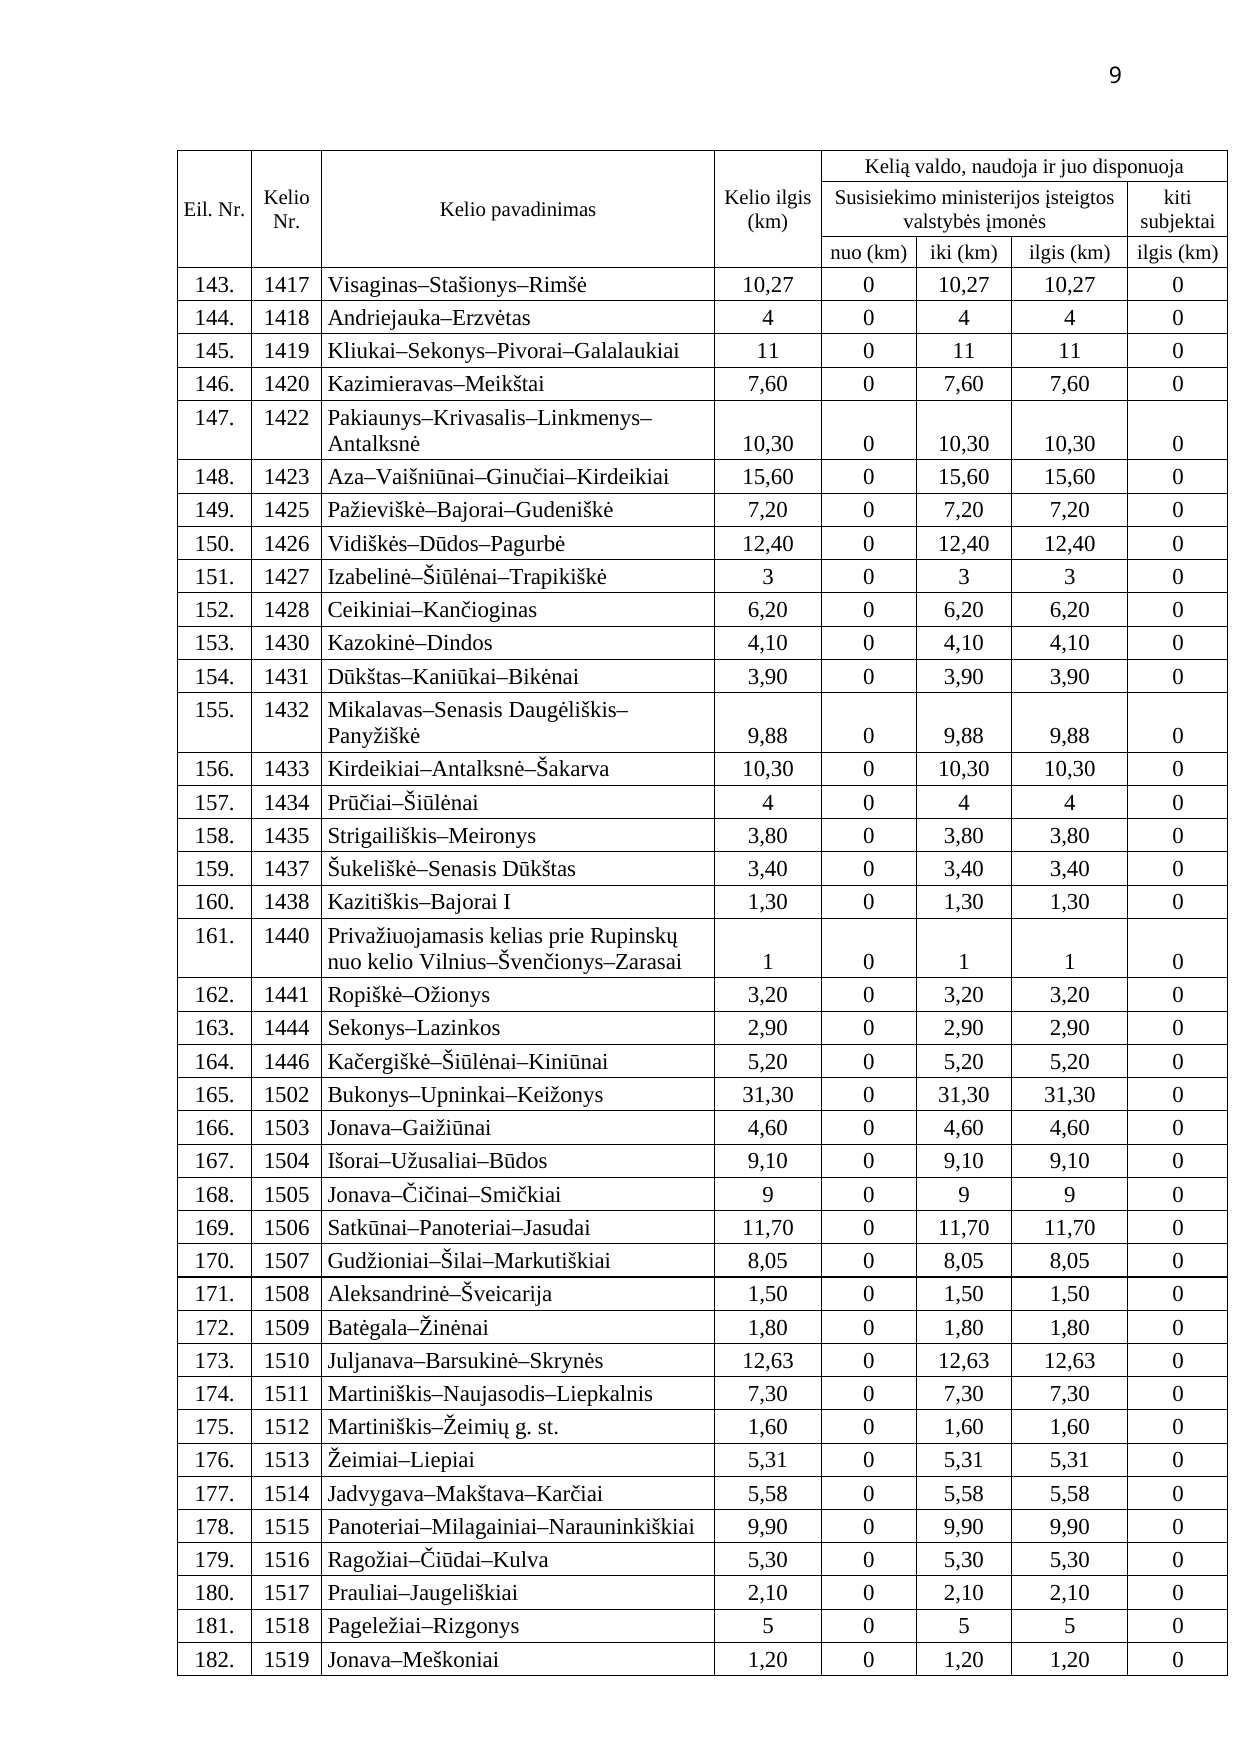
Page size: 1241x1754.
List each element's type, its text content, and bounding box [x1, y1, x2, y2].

table_cell 0 [822, 1410, 916, 1442]
table_cell 1502 [252, 1078, 321, 1110]
table_cell 5 [917, 1610, 1011, 1642]
table_cell 0 [822, 560, 916, 592]
table_cell 147. [178, 401, 251, 459]
table_cell 1,80 [917, 1311, 1011, 1343]
table_cell 0 [1128, 978, 1227, 1011]
table_cell 0 [822, 1045, 916, 1077]
table_cell 165. [178, 1078, 251, 1110]
table_cell 4 [715, 301, 821, 333]
table_cell Išorai–Užusaliai–Būdos [322, 1145, 714, 1177]
table_cell 0 [1128, 1078, 1227, 1110]
table_cell 0 [1128, 753, 1227, 785]
table_cell Pažieviškė–Bajorai–Gudeniškė [322, 494, 714, 526]
table_cell 0 [822, 852, 916, 884]
table_cell 0 [822, 1610, 916, 1642]
table_cell 12,63 [715, 1344, 821, 1376]
table_cell 0 [822, 527, 916, 559]
table_cell 0 [822, 978, 916, 1011]
table_cell 0 [1128, 1643, 1227, 1675]
table_cell 0 [1128, 1244, 1227, 1276]
table_cell 1,20 [715, 1643, 821, 1675]
table_cell 0 [1128, 401, 1227, 459]
table_cell 5,58 [715, 1477, 821, 1509]
table_cell Panoteriai–Milagainiai–Narauninkiškiai [322, 1510, 714, 1542]
table_cell 1519 [252, 1643, 321, 1675]
table_cell 5,30 [1012, 1543, 1127, 1575]
table_cell Bukonys–Upninkai–Keižonys [322, 1078, 714, 1110]
table_cell 1,60 [917, 1410, 1011, 1442]
table_cell 158. [178, 819, 251, 851]
table_cell 12,63 [917, 1344, 1011, 1376]
table_cell 0 [822, 693, 916, 752]
table_cell 1516 [252, 1543, 321, 1575]
table_cell 176. [178, 1444, 251, 1476]
table_cell 5,58 [1012, 1477, 1127, 1509]
table_cell 162. [178, 978, 251, 1011]
table_cell 0 [822, 1543, 916, 1575]
table_cell 4 [1012, 786, 1127, 818]
table_cell 151. [178, 560, 251, 592]
table_cell 7,30 [715, 1377, 821, 1409]
table_cell 177. [178, 1477, 251, 1509]
table_cell Susisiekimo ministerijos įsteigtos valstybės įmonės [822, 182, 1127, 236]
table_cell 0 [1128, 852, 1227, 884]
table_cell 0 [1128, 1111, 1227, 1143]
table_header Kelio pavadinimas [322, 151, 714, 267]
table_cell 0 [1128, 527, 1227, 559]
table_cell Sekonys–Lazinkos [322, 1012, 714, 1044]
table_cell 0 [1128, 460, 1227, 493]
table_cell 1509 [252, 1311, 321, 1343]
table_cell 0 [1128, 1377, 1227, 1409]
table_cell 1508 [252, 1278, 321, 1309]
table_cell 1423 [252, 460, 321, 493]
table_cell 0 [1128, 1211, 1227, 1243]
table_cell 31,30 [917, 1078, 1011, 1110]
table_cell 5,30 [715, 1543, 821, 1575]
table_cell 3,80 [1012, 819, 1127, 851]
table_cell 174. [178, 1377, 251, 1409]
table_cell 0 [822, 1344, 916, 1376]
table_cell 1,20 [1012, 1643, 1127, 1675]
table_cell 0 [1128, 1576, 1227, 1609]
table_cell 152. [178, 593, 251, 626]
table_cell 6,20 [715, 593, 821, 626]
table_cell Izabelinė–Šiūlėnai–Trapikiškė [322, 560, 714, 592]
table_cell 161. [178, 919, 251, 977]
table_cell 1425 [252, 494, 321, 526]
table_cell Strigailiškis–Meironys [322, 819, 714, 851]
table_cell 10,30 [1012, 753, 1127, 785]
table_cell 0 [822, 1643, 916, 1675]
table_cell 163. [178, 1012, 251, 1044]
table_header Eil. Nr. [178, 151, 251, 267]
table_cell 1,30 [715, 886, 821, 918]
table_cell 11 [917, 334, 1011, 367]
table_cell 0 [822, 1145, 916, 1177]
table_cell 0 [1128, 1012, 1227, 1044]
table_cell 9 [715, 1178, 821, 1210]
table_cell Jonava–Meškoniai [322, 1643, 714, 1675]
table_cell 1432 [252, 693, 321, 752]
table_cell 0 [822, 1244, 916, 1276]
table_cell 0 [1128, 886, 1227, 918]
table_cell 9,10 [917, 1145, 1011, 1177]
table_cell 181. [178, 1610, 251, 1642]
table_cell 0 [822, 1311, 916, 1343]
table_cell 0 [1128, 1045, 1227, 1077]
table_cell 0 [1128, 1344, 1227, 1376]
table_cell 1513 [252, 1444, 321, 1476]
table_cell 11,70 [715, 1211, 821, 1243]
table_cell 164. [178, 1045, 251, 1077]
table_cell 7,60 [715, 368, 821, 400]
table_cell 0 [1128, 919, 1227, 977]
table_cell 10,30 [1012, 401, 1127, 459]
table_cell 3,80 [715, 819, 821, 851]
table_cell kiti subjektai [1128, 182, 1227, 236]
table_cell Martiniškis–Naujasodis–Liepkalnis [322, 1377, 714, 1409]
table_cell 2,90 [917, 1012, 1011, 1044]
table_cell 1430 [252, 627, 321, 659]
table_cell 0 [1128, 693, 1227, 752]
table_cell 3 [715, 560, 821, 592]
table_cell 8,05 [1012, 1244, 1127, 1276]
table_cell 9,88 [715, 693, 821, 752]
table_cell 11,70 [917, 1211, 1011, 1243]
table_cell 0 [1128, 1278, 1227, 1309]
table_cell 5,58 [917, 1477, 1011, 1509]
table_cell 0 [1128, 268, 1227, 300]
table_cell 0 [822, 301, 916, 333]
table_cell 1505 [252, 1178, 321, 1210]
table_cell Aza–Vaišniūnai–Ginučiai–Kirdeikiai [322, 460, 714, 493]
table_cell 7,30 [1012, 1377, 1127, 1409]
table_cell 168. [178, 1178, 251, 1210]
table_header Kelią valdo, naudoja ir juo disponuoja [822, 151, 1227, 181]
table_cell Ceikiniai–Kančioginas [322, 593, 714, 626]
table_cell 4,10 [917, 627, 1011, 659]
table_cell 4 [917, 786, 1011, 818]
table_cell 0 [822, 334, 916, 367]
table_cell 5,30 [917, 1543, 1011, 1575]
table_cell Ropiškė–Ožionys [322, 978, 714, 1011]
table_cell 144. [178, 301, 251, 333]
table_cell 9,88 [1012, 693, 1127, 752]
table_cell Kliukai–Sekonys–Pivorai–Galalaukiai [322, 334, 714, 367]
table_cell 1428 [252, 593, 321, 626]
table_cell 10,30 [917, 401, 1011, 459]
table_cell 167. [178, 1145, 251, 1177]
table_cell 3,80 [917, 819, 1011, 851]
table_cell 0 [1128, 1543, 1227, 1575]
table_cell 1444 [252, 1012, 321, 1044]
table_cell 1 [715, 919, 821, 977]
table_cell 169. [178, 1211, 251, 1243]
table_cell 10,30 [917, 753, 1011, 785]
table_cell 182. [178, 1643, 251, 1675]
table_cell 1426 [252, 527, 321, 559]
table_cell 149. [178, 494, 251, 526]
table_cell Kazitiškis–Bajorai I [322, 886, 714, 918]
table_cell ilgis (km) [1128, 237, 1227, 267]
table_cell 2,90 [715, 1012, 821, 1044]
table_cell 8,05 [917, 1244, 1011, 1276]
table_cell Andriejauka–Erzvėtas [322, 301, 714, 333]
table_cell 9,90 [917, 1510, 1011, 1542]
table_cell 154. [178, 660, 251, 692]
table_cell 1,50 [715, 1278, 821, 1309]
table_cell 0 [1128, 368, 1227, 400]
table_cell 3,20 [715, 978, 821, 1011]
table_cell 3,40 [917, 852, 1011, 884]
table_cell 6,20 [1012, 593, 1127, 626]
table_cell 160. [178, 886, 251, 918]
table_cell 1440 [252, 919, 321, 977]
table_cell 4 [715, 786, 821, 818]
table_cell 157. [178, 786, 251, 818]
table_cell 4,60 [715, 1111, 821, 1143]
table_cell 3,90 [715, 660, 821, 692]
table_cell 7,20 [1012, 494, 1127, 526]
table_cell Kirdeikiai–Antalksnė–Šakarva [322, 753, 714, 785]
table_cell 1504 [252, 1145, 321, 1177]
table_cell 171. [178, 1278, 251, 1309]
table_cell Aleksandrinė–Šveicarija [322, 1278, 714, 1309]
table_cell 12,63 [1012, 1344, 1127, 1376]
table_cell 11 [715, 334, 821, 367]
table_cell 5,31 [1012, 1444, 1127, 1476]
table_cell 1,20 [917, 1643, 1011, 1675]
table_cell 0 [1128, 1410, 1227, 1442]
table_cell 0 [822, 1178, 916, 1210]
table_cell 1511 [252, 1377, 321, 1409]
table_cell 1422 [252, 401, 321, 459]
table_cell 4 [1012, 301, 1127, 333]
table_cell 7,20 [917, 494, 1011, 526]
table_cell 179. [178, 1543, 251, 1575]
table_cell Pakiaunys–Krivasalis–Linkmenys–Antalksnė [322, 401, 714, 459]
table_cell 0 [822, 1012, 916, 1044]
table_cell 3 [917, 560, 1011, 592]
table_cell 0 [1128, 301, 1227, 333]
table_cell 0 [822, 1444, 916, 1476]
table_cell 180. [178, 1576, 251, 1609]
table_cell 1517 [252, 1576, 321, 1609]
table_cell 0 [1128, 1178, 1227, 1210]
table_cell 1,50 [917, 1278, 1011, 1309]
table_cell 0 [822, 401, 916, 459]
table_cell 0 [1128, 786, 1227, 818]
table_cell 5,20 [917, 1045, 1011, 1077]
table_cell 9,10 [715, 1145, 821, 1177]
table_cell 0 [1128, 1145, 1227, 1177]
table_cell 3,20 [1012, 978, 1127, 1011]
table_cell 10,30 [715, 401, 821, 459]
table_cell 7,60 [917, 368, 1011, 400]
table_cell 5 [1012, 1610, 1127, 1642]
table_cell Batėgala–Žinėnai [322, 1311, 714, 1343]
table_cell 1503 [252, 1111, 321, 1143]
table_cell 0 [822, 753, 916, 785]
table_cell 1,80 [1012, 1311, 1127, 1343]
table_cell 8,05 [715, 1244, 821, 1276]
table_cell Ragožiai–Čiūdai–Kulva [322, 1543, 714, 1575]
table_cell 7,20 [715, 494, 821, 526]
table_cell Privažiuojamasis kelias prie Rupinskų nuo kelio Vilnius–Švenčionys–Zarasai [322, 919, 714, 977]
table_cell 1446 [252, 1045, 321, 1077]
table_cell 10,27 [917, 268, 1011, 300]
table_cell 170. [178, 1244, 251, 1276]
table_cell 5 [715, 1610, 821, 1642]
table_cell Žeimiai–Liepiai [322, 1444, 714, 1476]
table_cell 3,40 [715, 852, 821, 884]
table_cell 0 [1128, 593, 1227, 626]
table_cell 150. [178, 527, 251, 559]
table_cell 4,60 [917, 1111, 1011, 1143]
table_cell 143. [178, 268, 251, 300]
table_cell 12,40 [715, 527, 821, 559]
table_cell 10,27 [715, 268, 821, 300]
table_cell 10,30 [715, 753, 821, 785]
table_cell 3,20 [917, 978, 1011, 1011]
table_cell Martiniškis–Žeimių g. st. [322, 1410, 714, 1442]
table_cell Satkūnai–Panoteriai–Jasudai [322, 1211, 714, 1243]
table_cell 1,60 [1012, 1410, 1127, 1442]
table_cell 5,20 [715, 1045, 821, 1077]
table_cell 0 [822, 593, 916, 626]
table_cell 0 [822, 1576, 916, 1609]
table_cell 9 [917, 1178, 1011, 1210]
table_cell 3,90 [917, 660, 1011, 692]
table_cell 0 [822, 919, 916, 977]
table_cell 0 [822, 1477, 916, 1509]
table_cell 0 [1128, 1444, 1227, 1476]
table_cell 0 [822, 268, 916, 300]
table_cell 0 [822, 460, 916, 493]
table_cell 1,30 [917, 886, 1011, 918]
table_cell Kazokinė–Dindos [322, 627, 714, 659]
table_header Kelio ilgis (km) [715, 151, 821, 267]
table_cell 1431 [252, 660, 321, 692]
table_cell Kačergiškė–Šiūlėnai–Kiniūnai [322, 1045, 714, 1077]
table_cell Mikalavas–Senasis Daugėliškis–Panyžiškė [322, 693, 714, 752]
table_cell 155. [178, 693, 251, 752]
table_cell 1427 [252, 560, 321, 592]
table_cell Jadvygava–Makštava–Karčiai [322, 1477, 714, 1509]
table_cell 4,10 [1012, 627, 1127, 659]
table_cell Juljanava–Barsukinė–Skrynės [322, 1344, 714, 1376]
table_cell 1434 [252, 786, 321, 818]
table_cell Šukeliškė–Senasis Dūkštas [322, 852, 714, 884]
table_cell 9 [1012, 1178, 1127, 1210]
table_cell 0 [1128, 1610, 1227, 1642]
table_cell 6,20 [917, 593, 1011, 626]
table_cell 0 [822, 886, 916, 918]
table_cell 173. [178, 1344, 251, 1376]
table_cell 2,10 [1012, 1576, 1127, 1609]
table_cell 9,90 [715, 1510, 821, 1542]
table_cell 1515 [252, 1510, 321, 1542]
table_cell 148. [178, 460, 251, 493]
table_cell 12,40 [917, 527, 1011, 559]
table_cell 1,80 [715, 1311, 821, 1343]
table_cell 0 [822, 1078, 916, 1110]
table_cell 0 [822, 1377, 916, 1409]
table_cell nuo (km) [822, 237, 916, 267]
table_cell 1510 [252, 1344, 321, 1376]
table_cell 31,30 [715, 1078, 821, 1110]
table_cell 5,31 [917, 1444, 1011, 1476]
table_cell 0 [822, 627, 916, 659]
table_cell 0 [1128, 334, 1227, 367]
table_cell 0 [1128, 660, 1227, 692]
table_cell 15,60 [917, 460, 1011, 493]
table_cell 9,88 [917, 693, 1011, 752]
table_cell 1507 [252, 1244, 321, 1276]
table_cell 10,27 [1012, 268, 1127, 300]
table_cell 175. [178, 1410, 251, 1442]
table_cell 1 [1012, 919, 1127, 977]
table_cell 9,10 [1012, 1145, 1127, 1177]
table_cell 0 [822, 819, 916, 851]
table_cell 3,90 [1012, 660, 1127, 692]
table_cell 1437 [252, 852, 321, 884]
table_cell 2,10 [715, 1576, 821, 1609]
table_cell 156. [178, 753, 251, 785]
table_cell 1438 [252, 886, 321, 918]
table_cell Kazimieravas–Meikštai [322, 368, 714, 400]
table_cell 145. [178, 334, 251, 367]
table_cell 5,20 [1012, 1045, 1127, 1077]
table_cell 1,30 [1012, 886, 1127, 918]
table_header Kelio Nr. [252, 151, 321, 267]
table_cell 3,40 [1012, 852, 1127, 884]
table_cell 0 [1128, 627, 1227, 659]
table_cell 3 [1012, 560, 1127, 592]
table_cell Jonava–Gaižiūnai [322, 1111, 714, 1143]
table_cell 12,40 [1012, 527, 1127, 559]
table_cell 146. [178, 368, 251, 400]
table_cell 0 [822, 368, 916, 400]
table_cell 1518 [252, 1610, 321, 1642]
table_cell 2,10 [917, 1576, 1011, 1609]
table_cell 1,60 [715, 1410, 821, 1442]
table_cell 1514 [252, 1477, 321, 1509]
table_cell 5,31 [715, 1444, 821, 1476]
table_cell 166. [178, 1111, 251, 1143]
table_cell 1512 [252, 1410, 321, 1442]
table_cell 0 [822, 494, 916, 526]
table_cell 1417 [252, 268, 321, 300]
table_cell 0 [822, 1510, 916, 1542]
table_cell 2,90 [1012, 1012, 1127, 1044]
table_cell Gudžioniai–Šilai–Markutiškiai [322, 1244, 714, 1276]
table_cell 1420 [252, 368, 321, 400]
table_cell 4,60 [1012, 1111, 1127, 1143]
table_cell 0 [822, 1211, 916, 1243]
table_cell Vidiškės–Dūdos–Pagurbė [322, 527, 714, 559]
table_cell Visaginas–Stašionys–Rimšė [322, 268, 714, 300]
table_cell 1435 [252, 819, 321, 851]
table_cell 7,30 [917, 1377, 1011, 1409]
table_cell 15,60 [715, 460, 821, 493]
table_cell 9,90 [1012, 1510, 1127, 1542]
table_cell 1506 [252, 1211, 321, 1243]
table_cell Prūčiai–Šiūlėnai [322, 786, 714, 818]
table_cell 153. [178, 627, 251, 659]
table_cell Dūkštas–Kaniūkai–Bikėnai [322, 660, 714, 692]
table_cell 0 [1128, 819, 1227, 851]
table_cell iki (km) [917, 237, 1011, 267]
table_cell 0 [1128, 1311, 1227, 1343]
table_cell 0 [1128, 494, 1227, 526]
table_cell 1,50 [1012, 1278, 1127, 1309]
table_cell 1419 [252, 334, 321, 367]
table_cell 15,60 [1012, 460, 1127, 493]
table_cell 0 [822, 660, 916, 692]
table_cell 0 [822, 786, 916, 818]
table_cell 7,60 [1012, 368, 1127, 400]
table_cell 31,30 [1012, 1078, 1127, 1110]
table_cell Pageležiai–Rizgonys [322, 1610, 714, 1642]
table_cell 0 [1128, 560, 1227, 592]
table_cell 0 [822, 1111, 916, 1143]
table_cell 0 [1128, 1510, 1227, 1542]
table_cell 172. [178, 1311, 251, 1343]
table_cell ilgis (km) [1012, 237, 1127, 267]
table_cell 0 [822, 1278, 916, 1309]
table_cell Jonava–Čičinai–Smičkiai [322, 1178, 714, 1210]
table_cell 1433 [252, 753, 321, 785]
table_cell 11,70 [1012, 1211, 1127, 1243]
table_cell 0 [1128, 1477, 1227, 1509]
table_cell 159. [178, 852, 251, 884]
table_cell 1441 [252, 978, 321, 1011]
table_cell 178. [178, 1510, 251, 1542]
table_cell 4,10 [715, 627, 821, 659]
table_cell 1418 [252, 301, 321, 333]
table_cell 4 [917, 301, 1011, 333]
table_cell 1 [917, 919, 1011, 977]
table_cell Prauliai–Jaugeliškiai [322, 1576, 714, 1609]
table_cell 11 [1012, 334, 1127, 367]
